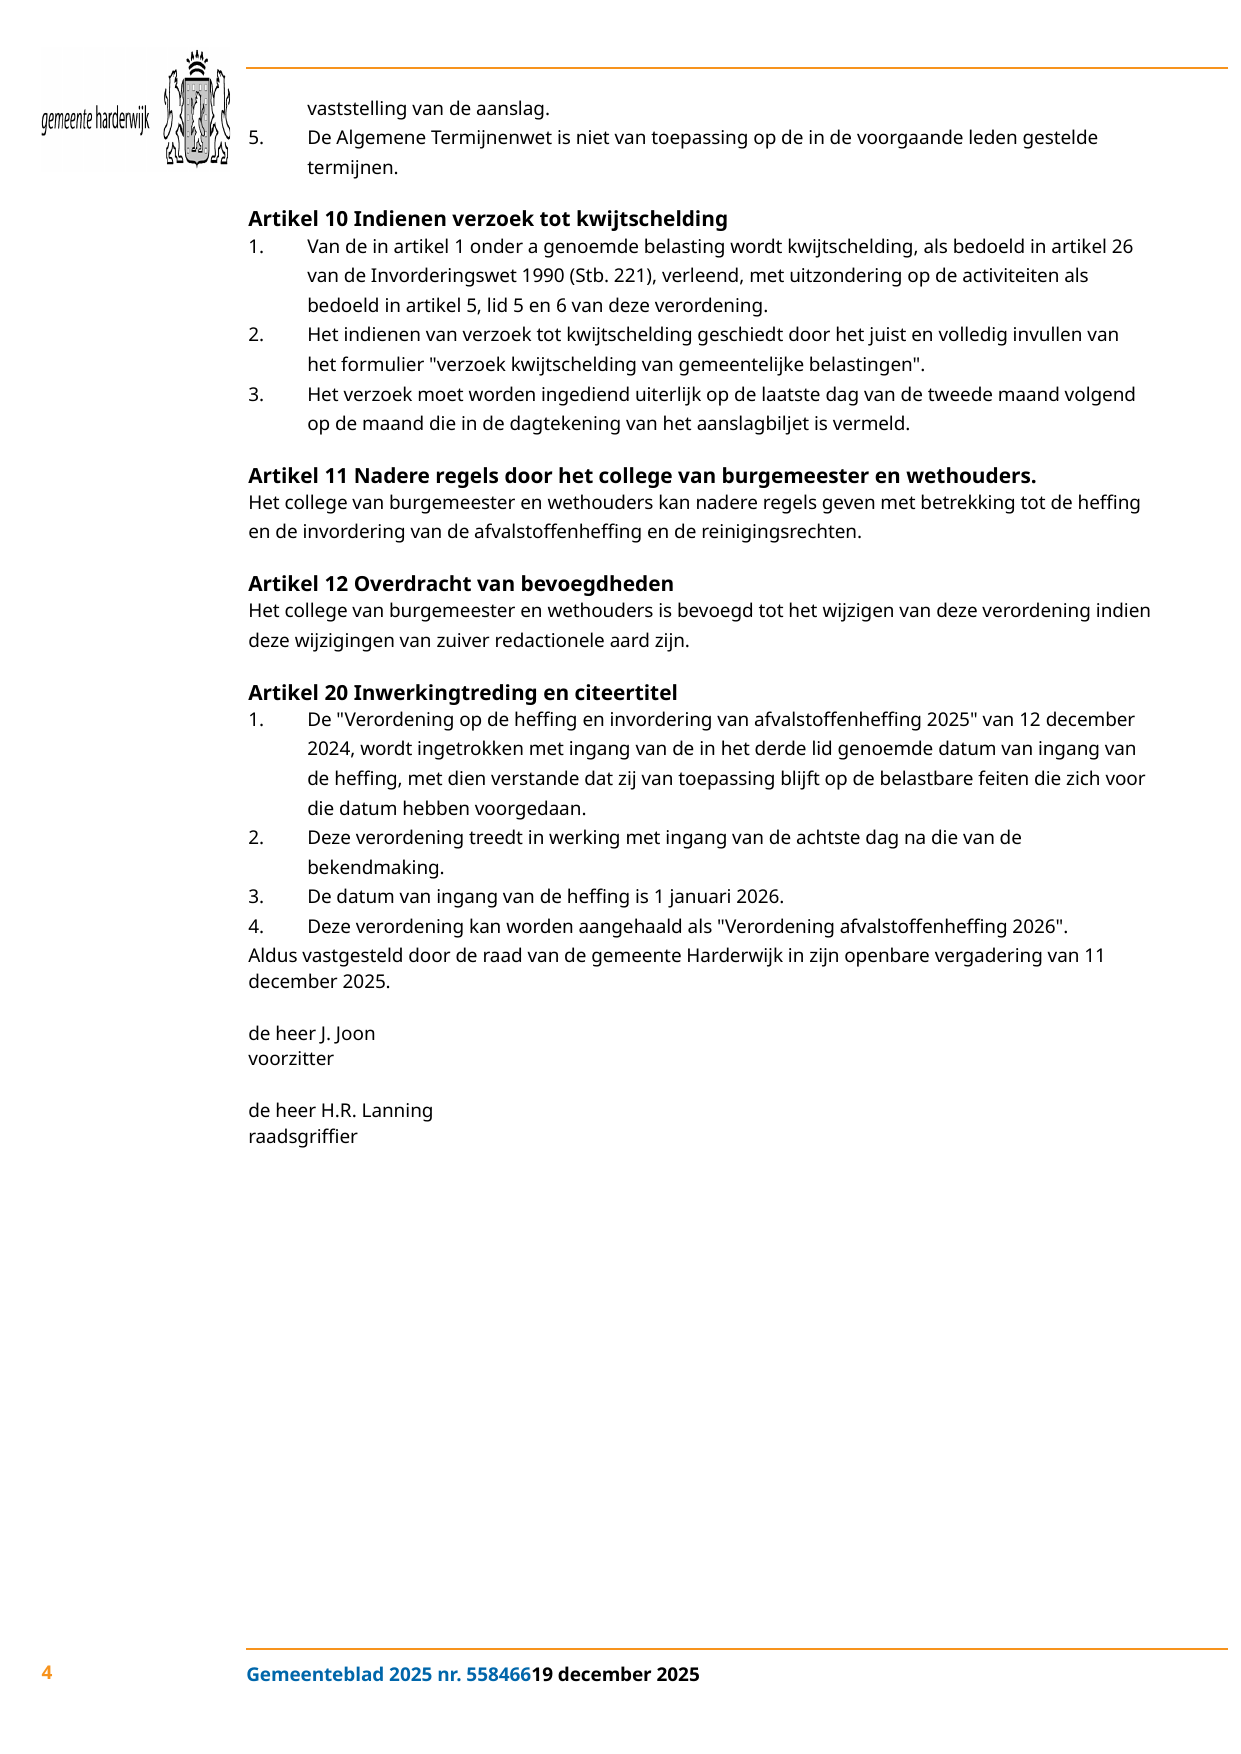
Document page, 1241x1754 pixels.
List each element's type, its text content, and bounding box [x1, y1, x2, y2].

list Het indienen van verzoek tot kwijtschelding geschiedt door het juist en volledig invullen van het formulier "verzoek kwijtschelding van gemeentelijke belastingen". [248, 322, 1152, 377]
list De datum van ingang van de heffing is 1 januari 2026. [248, 883, 1152, 909]
list Deze verordening kan worden aangehaald als "Verordening afvalstoffenheffing 2026". [248, 913, 1152, 939]
list De Algemene Termijnenwet is niet van toepassing op de in de voorgaande leden gestelde termijnen. [248, 124, 1152, 180]
list vaststelling van de aanslag. [248, 95, 1152, 121]
text Artikel 11 Nadere regels door het college van burgemeester en wethouders. [248, 461, 1152, 489]
list Van de in artikel 1 onder a genoemde belasting wordt kwijtschelding, als bedoeld in artikel 26 van de Invorderingswet 1990 (Stb. 221), verleend, met uitzondering op de activiteiten als bedoeld in artikel 5, lid 5 en 6 van deze verordening. [248, 233, 1152, 318]
picture [41, 47, 231, 172]
text de heer J. Joon [248, 1020, 1152, 1046]
text Aldus vastgesteld door de raad van de gemeente Harderwijk in zijn openbare vergadering van 11 december 2025. [248, 943, 1152, 994]
list Deze verordening treedt in werking met ingang van de achtste dag na die van de bekendmaking. [248, 824, 1152, 880]
text Het college van burgemeester en wethouders kan nadere regels geven met betrekking tot de heffing en de invordering van de afvalstoffenheffing en de reinigingsrechten. [248, 489, 1152, 544]
text Artikel 12 Overdracht van bevoegdheden [248, 569, 1152, 598]
text raadsgriffier [248, 1123, 1152, 1148]
text Het college van burgemeester en wethouders is bevoegd tot het wijzigen van deze verordening indien deze wijzigingen van zuiver redactionele aard zijn. [248, 598, 1152, 653]
list Het verzoek moet worden ingediend uiterlijk op de laatste dag van de tweede maand volgend op de maand die in de dagtekening van het aanslagbiljet is vermeld. [248, 381, 1152, 436]
list De "Verordening op de heffing en invordering van afvalstoffenheffing 2025" van 12 december 2024, wordt ingetrokken met ingang van de in het derde lid genoemde datum van ingang van de heffing, met dien verstande dat zij van toepassing blijft op de belastbare feiten die zich voor die datum hebben voorgedaan. [248, 706, 1152, 821]
text voorzitter [248, 1046, 1152, 1071]
text de heer H.R. Lanning [248, 1097, 1152, 1123]
text Artikel 20 Inwerkingtreding en citeertitel [248, 678, 1152, 706]
text Artikel 10 Indienen verzoek tot kwijtschelding [248, 204, 1152, 233]
